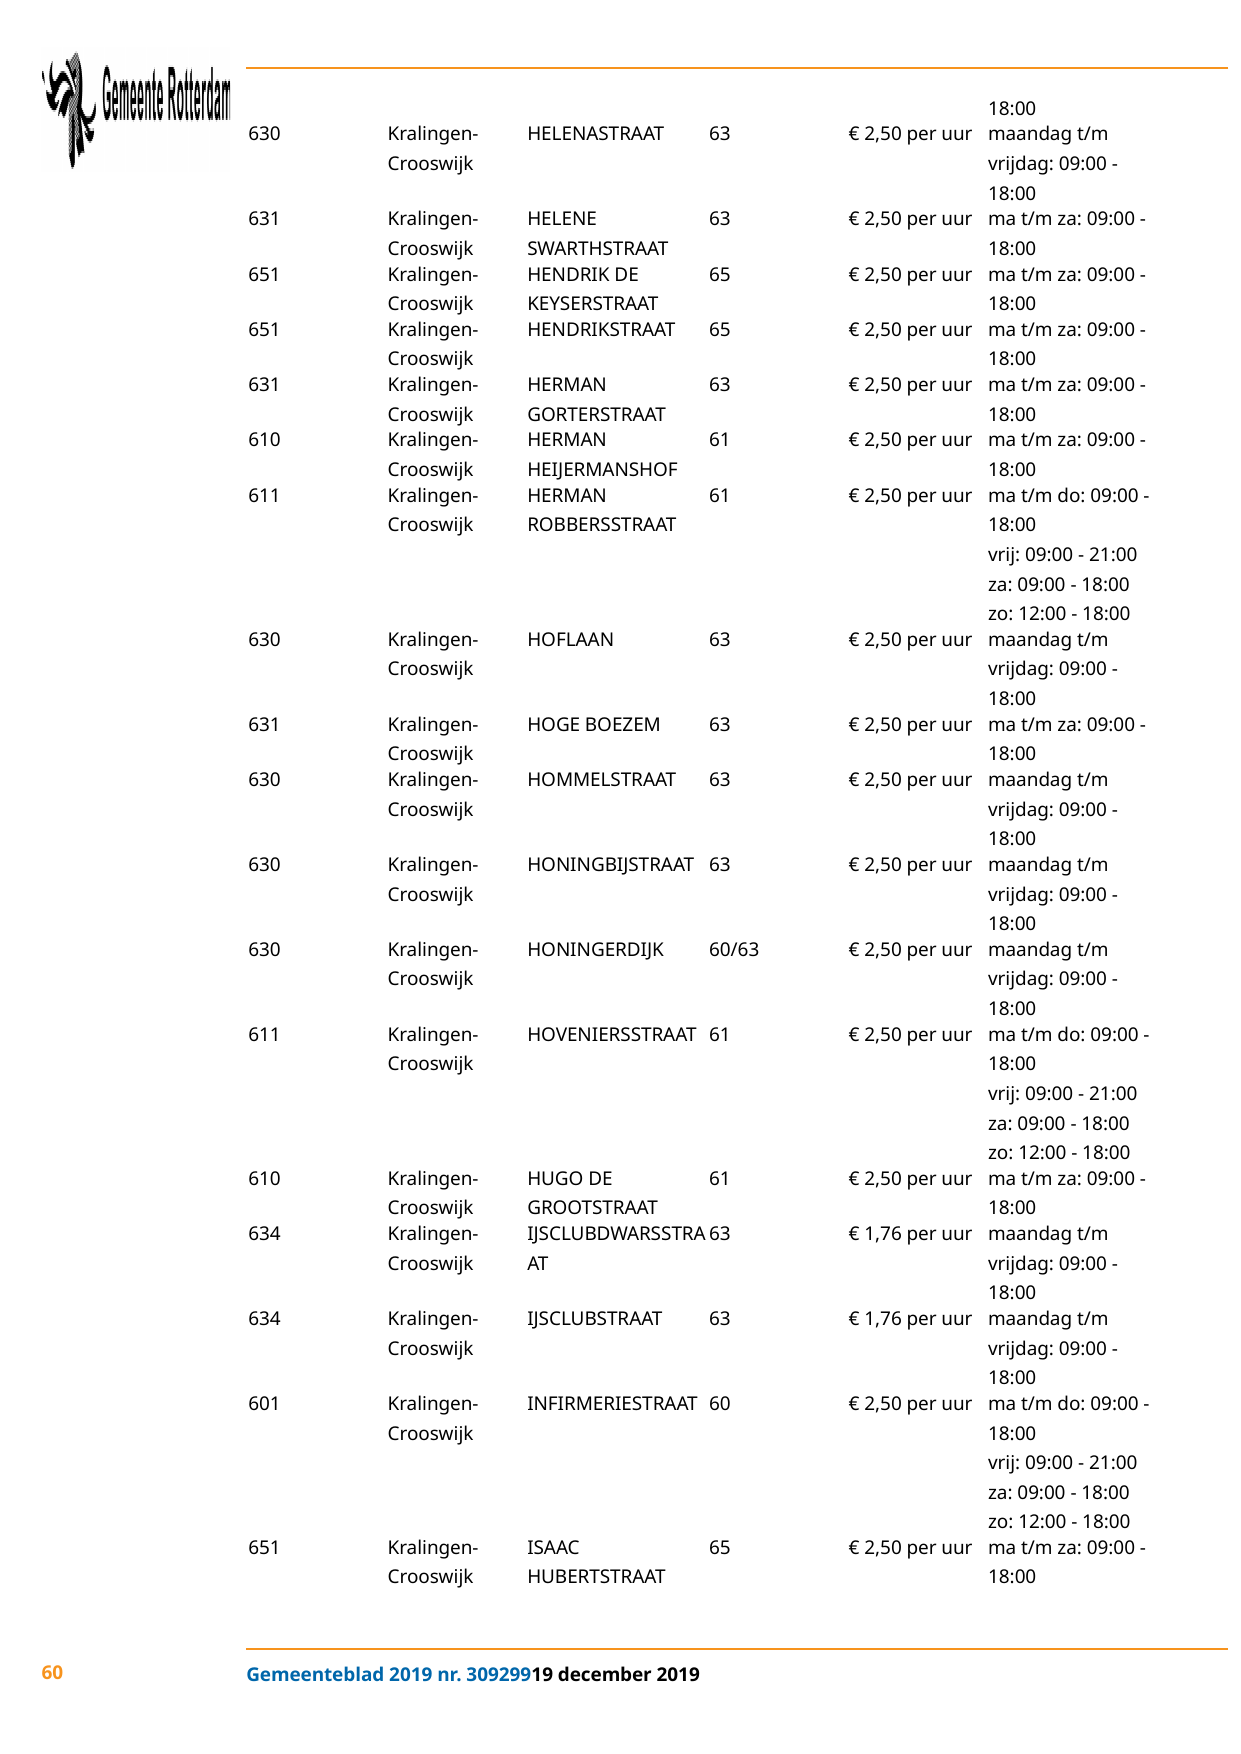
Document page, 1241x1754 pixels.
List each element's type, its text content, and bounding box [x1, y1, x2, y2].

table_cell Kralingen-Crooswijk [388, 121, 527, 205]
table_cell Kralingen-Crooswijk [388, 205, 527, 261]
table_cell 630 [248, 121, 387, 205]
table_cell [848, 95, 988, 121]
table_cell ma t/m za: 09:00 - 18:00 [988, 205, 1152, 261]
table_cell € 2,50 per uur [848, 851, 988, 936]
table_cell HERMAN ROBBERSSTRAAT [527, 482, 709, 626]
table_cell € 1,76 per uur [848, 1220, 988, 1305]
table_cell ma t/m za: 09:00 - 18:00 [988, 261, 1152, 316]
table_cell 60 [709, 1390, 848, 1534]
table_cell maandag t/m vrijdag: 09:00 - 18:00 [988, 1305, 1152, 1390]
table_cell 630 [248, 766, 387, 851]
table_cell HERMAN GORTERSTRAAT [527, 371, 709, 427]
table_cell - 18:00 [988, 95, 1152, 121]
table_cell € 2,50 per uur [848, 1390, 988, 1534]
table_cell 651 [248, 316, 387, 371]
table_cell 63 [709, 711, 848, 766]
table_cell € 2,50 per uur [848, 316, 988, 371]
table_cell 65 [709, 261, 848, 316]
table_cell ma t/m do: 09:00 - 18:00 vrij: 09:00 - 21:00 za: 09:00 - 18:00 zo: 12:00 - 18:00 [988, 482, 1152, 626]
table_cell Kralingen-Crooswijk [388, 1534, 527, 1589]
table_cell 60/63 [709, 936, 848, 1021]
table_cell Kralingen-Crooswijk [388, 1165, 527, 1220]
table_cell IJSCLUBDWARSSTRAAT [527, 1220, 709, 1305]
table_cell 630 [248, 936, 387, 1021]
table_cell ma t/m za: 09:00 - 18:00 [988, 1534, 1152, 1589]
table_cell 61 [709, 1021, 848, 1165]
table_cell Kralingen-Crooswijk [388, 316, 527, 371]
table_cell Kralingen-Crooswijk [388, 1390, 527, 1534]
table_cell maandag t/m vrijdag: 09:00 - 18:00 [988, 121, 1152, 205]
table_cell € 2,50 per uur [848, 121, 988, 205]
table_cell € 2,50 per uur [848, 711, 988, 766]
table_cell HOGE BOEZEM [527, 711, 709, 766]
table_cell € 2,50 per uur [848, 1534, 988, 1589]
table_cell [388, 95, 527, 121]
table_cell 63 [709, 371, 848, 427]
table_cell ma t/m za: 09:00 - 18:00 [988, 427, 1152, 482]
table_cell Kralingen-Crooswijk [388, 371, 527, 427]
table_cell maandag t/m vrijdag: 09:00 - 18:00 [988, 936, 1152, 1021]
table_cell € 2,50 per uur [848, 1021, 988, 1165]
table_cell € 2,50 per uur [848, 261, 988, 316]
table_cell Kralingen-Crooswijk [388, 482, 527, 626]
table_cell maandag t/m vrijdag: 09:00 - 18:00 [988, 1220, 1152, 1305]
table_cell 63 [709, 121, 848, 205]
table_cell 601 [248, 1390, 387, 1534]
table_cell 63 [709, 205, 848, 261]
table_cell Kralingen-Crooswijk [388, 711, 527, 766]
table_cell 631 [248, 711, 387, 766]
table_cell € 2,50 per uur [848, 1165, 988, 1220]
table_cell ma t/m za: 09:00 - 18:00 [988, 1165, 1152, 1220]
table_cell maandag t/m vrijdag: 09:00 - 18:00 [988, 626, 1152, 711]
picture [41, 47, 231, 172]
table_cell HELENASTRAAT [527, 121, 709, 205]
table_cell 631 [248, 205, 387, 261]
table_cell [527, 95, 709, 121]
table_cell 63 [709, 766, 848, 851]
table_cell 630 [248, 851, 387, 936]
table_cell 630 [248, 626, 387, 711]
table_cell HUGO DE GROOTSTRAAT [527, 1165, 709, 1220]
table_cell 651 [248, 1534, 387, 1589]
table_cell HENDRIKSTRAAT [527, 316, 709, 371]
table_cell ma t/m za: 09:00 - 18:00 [988, 316, 1152, 371]
table_cell € 2,50 per uur [848, 482, 988, 626]
table_cell 634 [248, 1305, 387, 1390]
table_cell Kralingen-Crooswijk [388, 1220, 527, 1305]
table_cell 63 [709, 1305, 848, 1390]
table_cell HOVENIERSSTRAAT [527, 1021, 709, 1165]
table_cell € 2,50 per uur [848, 205, 988, 261]
table_cell HONINGERDIJK [527, 936, 709, 1021]
table_cell HOFLAAN [527, 626, 709, 711]
table_cell Kralingen-Crooswijk [388, 626, 527, 711]
table_cell 610 [248, 427, 387, 482]
table_cell € 2,50 per uur [848, 371, 988, 427]
table_cell 634 [248, 1220, 387, 1305]
table_cell 63 [709, 1220, 848, 1305]
table_cell € 2,50 per uur [848, 936, 988, 1021]
table_cell HOMMELSTRAAT [527, 766, 709, 851]
table_cell 61 [709, 1165, 848, 1220]
table_cell maandag t/m vrijdag: 09:00 - 18:00 [988, 766, 1152, 851]
table_cell 63 [709, 626, 848, 711]
table_cell 610 [248, 1165, 387, 1220]
table_cell 65 [709, 1534, 848, 1589]
table_cell ISAAC HUBERTSTRAAT [527, 1534, 709, 1589]
table_cell [248, 95, 387, 121]
table_cell ma t/m do: 09:00 - 18:00 vrij: 09:00 - 21:00 za: 09:00 - 18:00 zo: 12:00 - 18:00 [988, 1021, 1152, 1165]
table_cell Kralingen-Crooswijk [388, 936, 527, 1021]
table_cell 631 [248, 371, 387, 427]
table_cell HONINGBIJSTRAAT [527, 851, 709, 936]
table_cell ma t/m do: 09:00 - 18:00 vrij: 09:00 - 21:00 za: 09:00 - 18:00 zo: 12:00 - 18:00 [988, 1390, 1152, 1534]
table_cell € 2,50 per uur [848, 427, 988, 482]
table_cell 651 [248, 261, 387, 316]
table_cell HENDRIK DE KEYSERSTRAAT [527, 261, 709, 316]
table_cell HERMAN HEIJERMANSHOF [527, 427, 709, 482]
table_cell ma t/m za: 09:00 - 18:00 [988, 711, 1152, 766]
table_cell Kralingen-Crooswijk [388, 851, 527, 936]
table_cell Kralingen-Crooswijk [388, 766, 527, 851]
table_cell maandag t/m vrijdag: 09:00 - 18:00 [988, 851, 1152, 936]
table_cell INFIRMERIESTRAAT [527, 1390, 709, 1534]
table_cell Kralingen-Crooswijk [388, 1305, 527, 1390]
table_cell € 2,50 per uur [848, 766, 988, 851]
table_cell 61 [709, 482, 848, 626]
table_cell € 2,50 per uur [848, 626, 988, 711]
table_cell € 1,76 per uur [848, 1305, 988, 1390]
table_cell HELENE SWARTHSTRAAT [527, 205, 709, 261]
table_cell 611 [248, 482, 387, 626]
table_cell 63 [709, 851, 848, 936]
table_cell Kralingen-Crooswijk [388, 427, 527, 482]
table_cell Kralingen-Crooswijk [388, 1021, 527, 1165]
table_cell 65 [709, 316, 848, 371]
table_cell Kralingen-Crooswijk [388, 261, 527, 316]
table_cell 61 [709, 427, 848, 482]
table_cell ma t/m za: 09:00 - 18:00 [988, 371, 1152, 427]
table_cell 611 [248, 1021, 387, 1165]
table_cell [709, 95, 848, 121]
table_cell IJSCLUBSTRAAT [527, 1305, 709, 1390]
